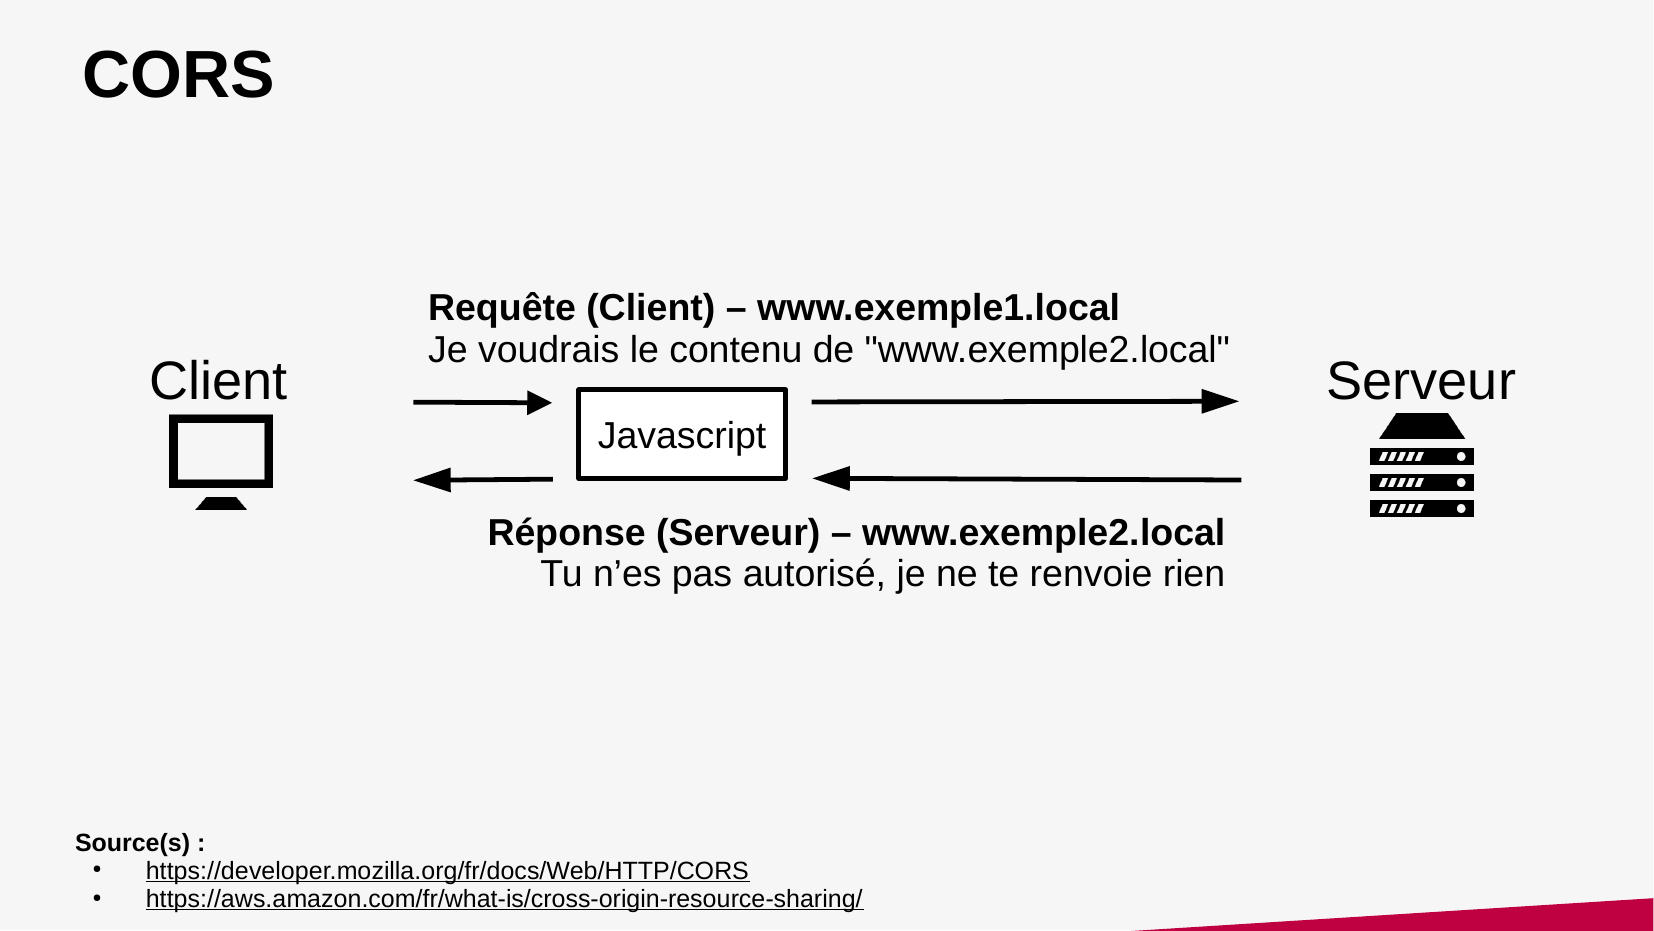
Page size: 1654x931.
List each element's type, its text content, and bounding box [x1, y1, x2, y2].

text_box [578, 389, 786, 407]
text_box Javascript [572, 407, 792, 465]
text_box [578, 465, 786, 479]
text_box Réponse (Serveur) – www.exemple2.local Tu n’es pas autorisé, je ne te renvoie rien [413, 503, 1241, 603]
text_box Serveur [1311, 342, 1532, 419]
text_box Client [124, 342, 313, 419]
title CORS [82, 37, 1571, 114]
text_box [1546, 898, 1654, 931]
picture [169, 410, 273, 514]
picture [1370, 413, 1474, 517]
text_box Requête (Client) – www.exemple1.local Je voudrais le contenu de "www.exemple2.local" [413, 279, 1270, 384]
text_box Source(s) : https://developer.mozilla.org/fr/docs/Web/HTTP/CORS https://aws.amazon.com/fr/what-is/cross-origin-resource-sharing/ [60, 820, 1546, 931]
